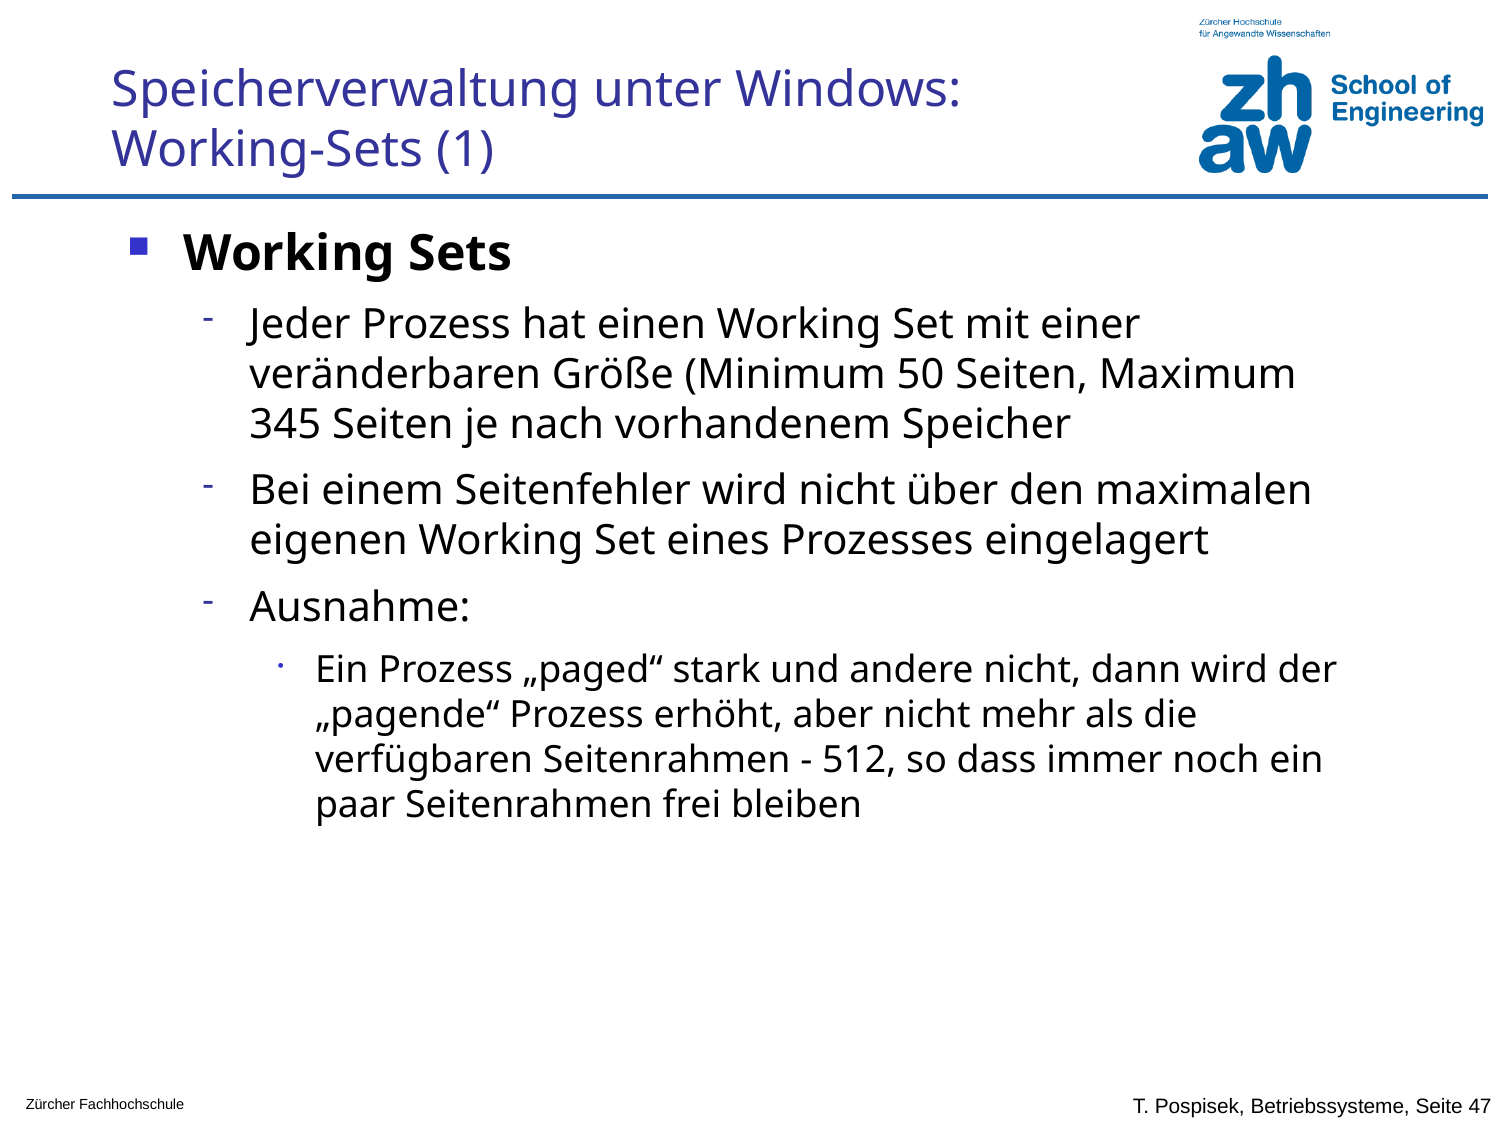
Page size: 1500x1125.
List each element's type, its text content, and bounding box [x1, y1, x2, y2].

list Working Sets Jeder Prozess hat einen Working Set mit einer veränderbaren Größe (Minimum 50 Seiten, Maximum 345 Seiten je nach vorhandenem Speicher Bei einem Seitenfehler wird nicht über den maximalen eigenen Working Set eines Prozesses eingelagert Ausnahme: Ein Prozess „paged“ stark und andere nicht, dann wird der „pagende“ Prozess erhöht, aber nicht mehr als die verfügbaren Seitenrahmen - 512, so dass immer noch ein paar Seitenrahmen frei bleiben [112, 212, 1355, 1025]
picture [1199, 19, 1483, 173]
title Speicherverwaltung unter Windows: Working-Sets (1) [96, 71, 1375, 185]
